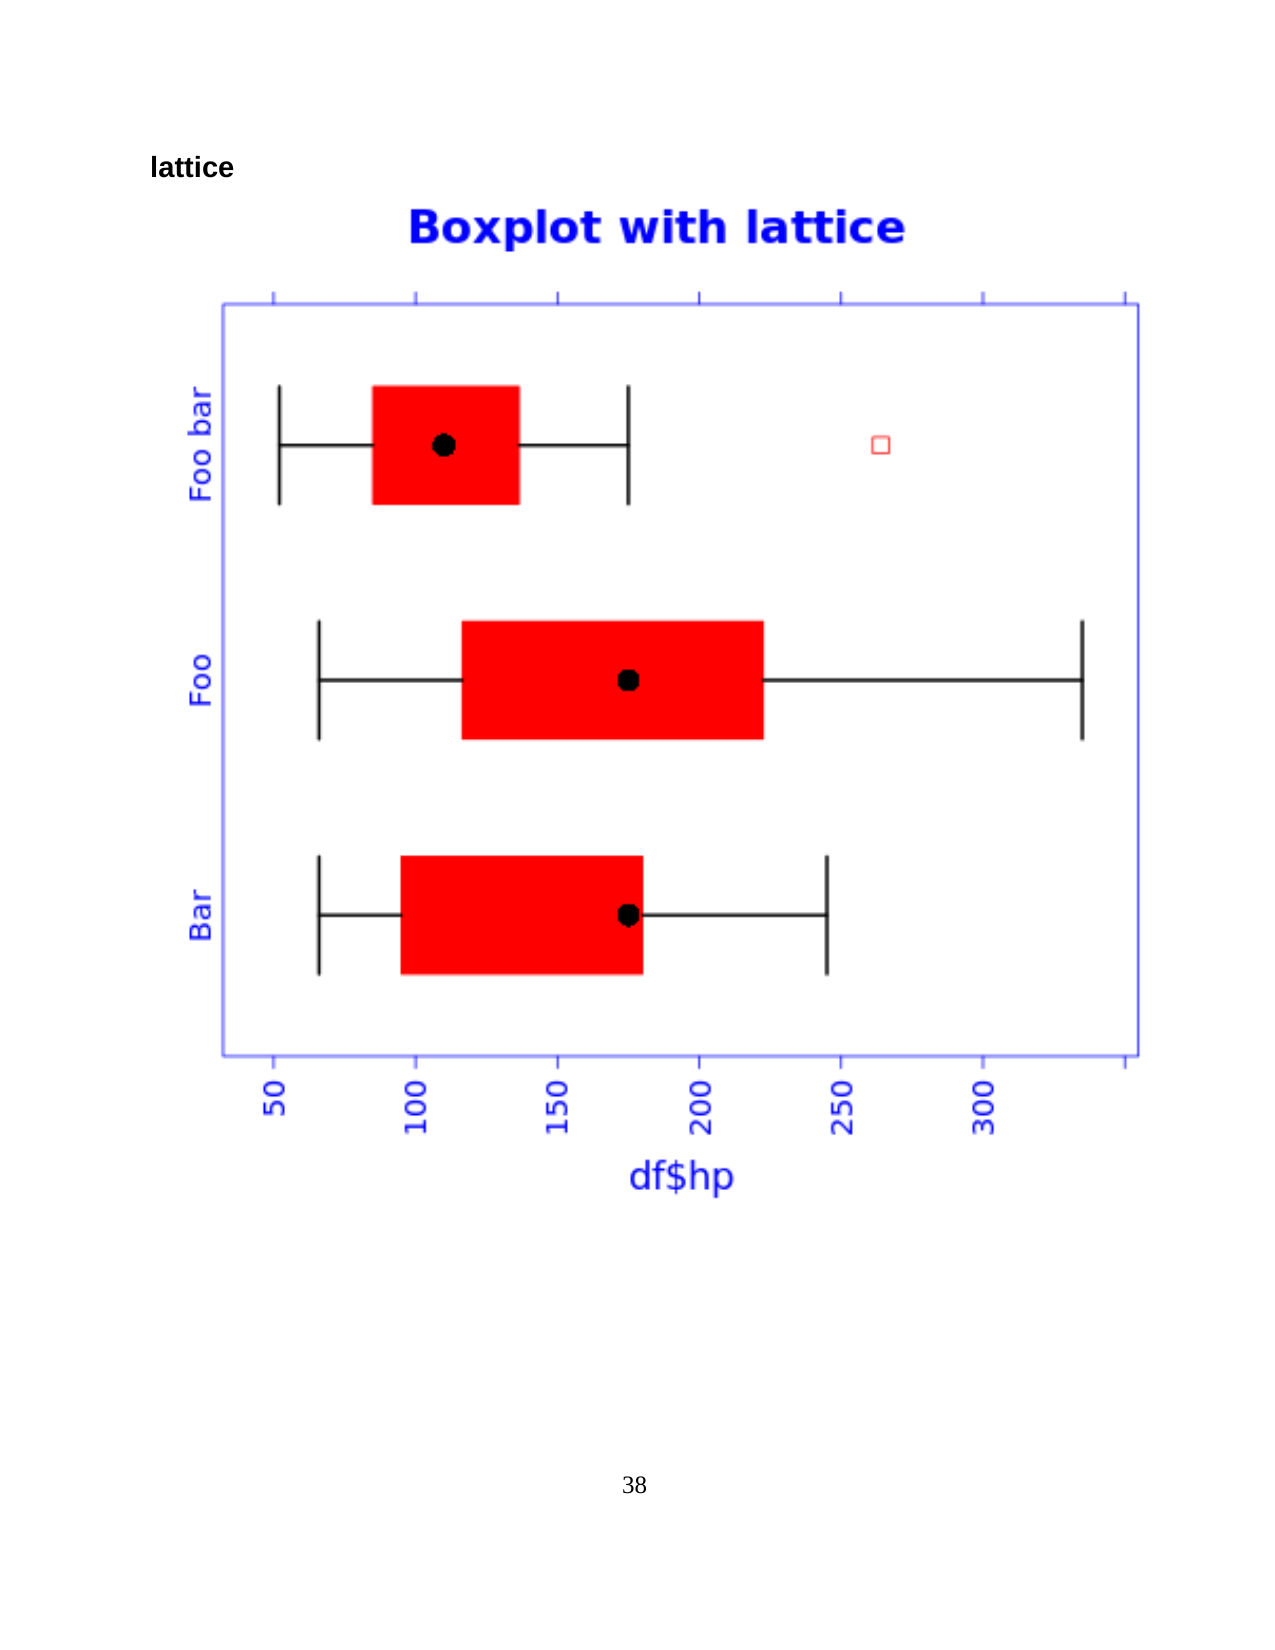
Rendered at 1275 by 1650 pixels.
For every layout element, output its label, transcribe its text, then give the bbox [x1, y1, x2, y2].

picture [150, 196, 1163, 1209]
subtitle lattice [150, 150, 1125, 183]
